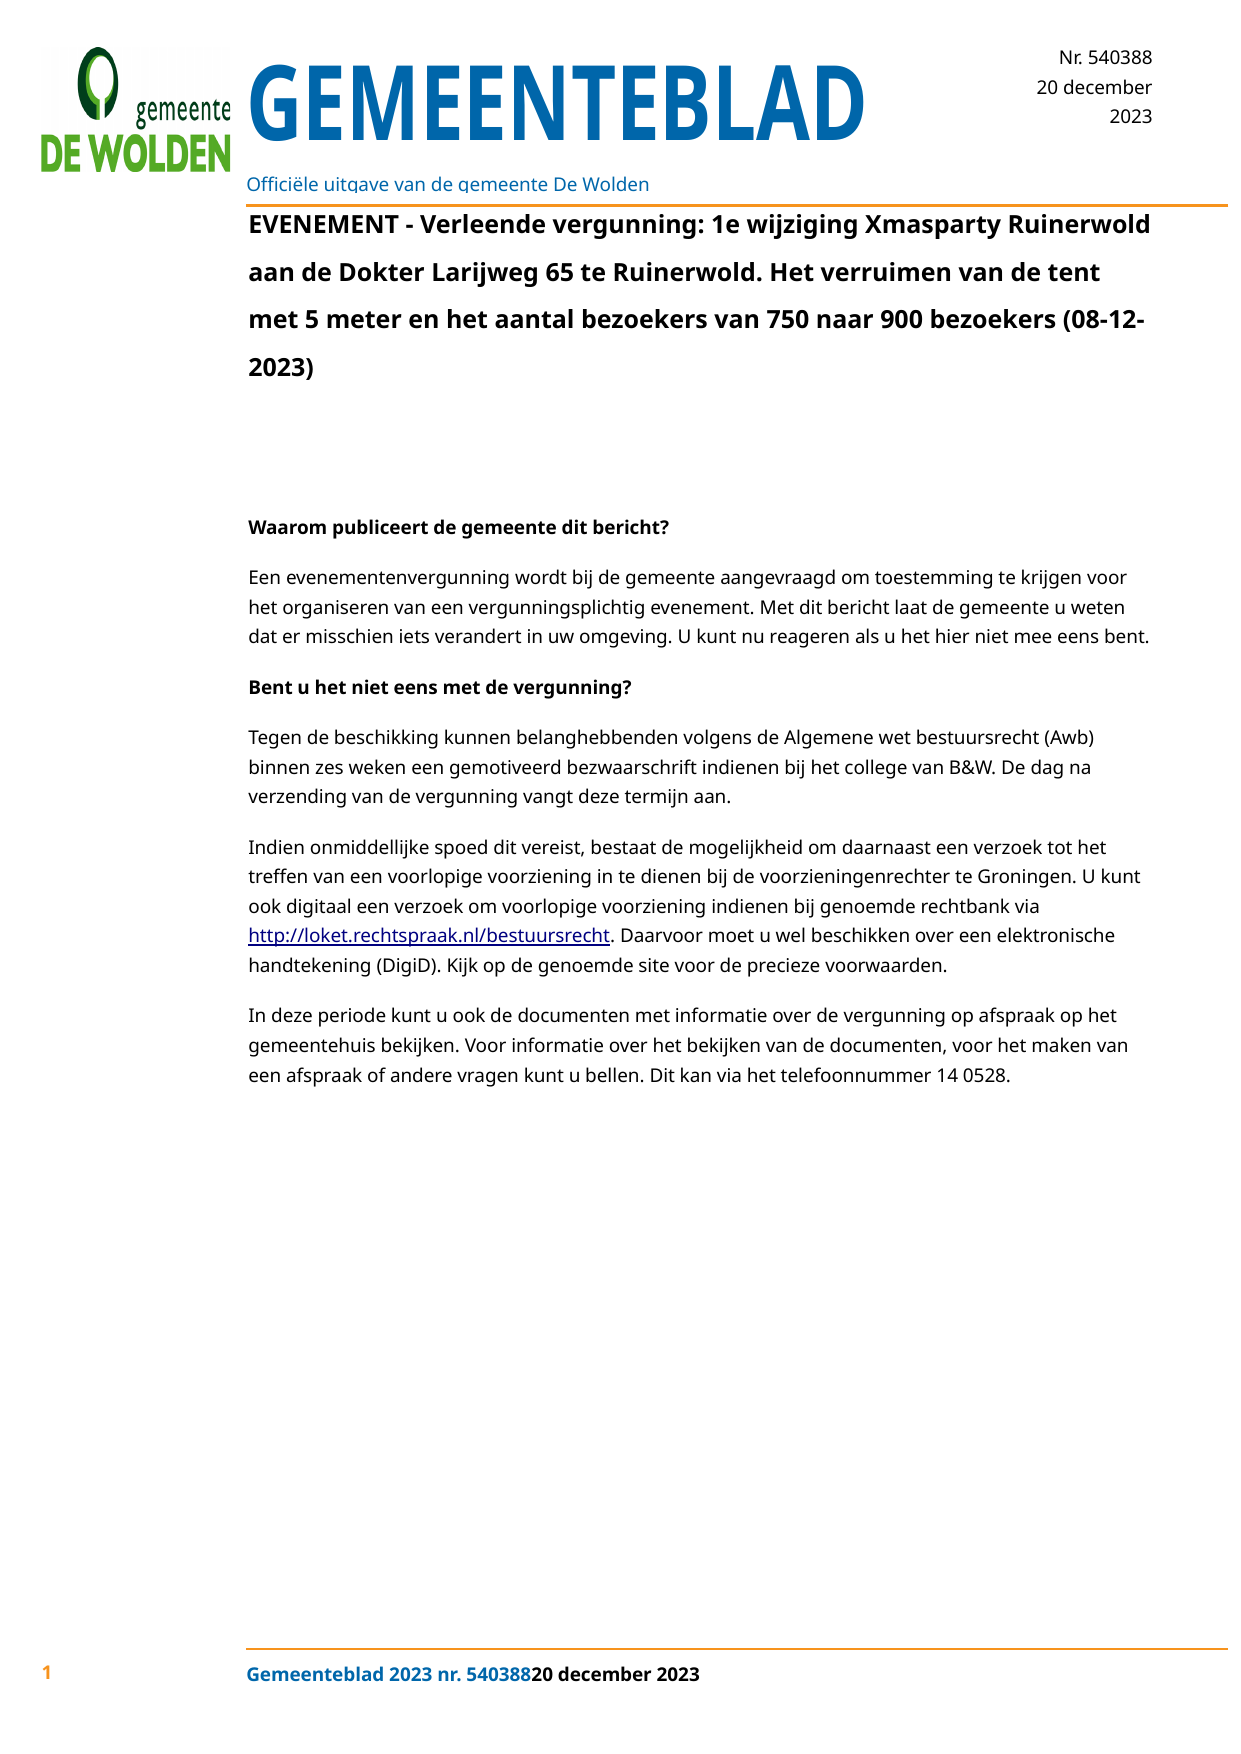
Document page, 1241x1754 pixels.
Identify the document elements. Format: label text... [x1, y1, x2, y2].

text Tegen de beschikking kunnen belanghebbenden volgens de Algemene wet bestuursrecht (Awb) binnen zes weken een gemotiveerd bezwaarschrift indienen bij het college van B&W. De dag na verzending van de vergunning vangt deze termijn aan. [248, 724, 1152, 809]
picture [41, 47, 231, 172]
text Een evenementenvergunning wordt bij de gemeente aangevraagd om toestemming te krijgen voor het organiseren van een vergunningsplichtig evenement. Met dit bericht laat de gemeente u weten dat er misschien iets verandert in uw omgeving. U kunt nu reageren als u het hier niet mee eens bent. [248, 564, 1152, 649]
text Indien onmiddellijke spoed dit vereist, bestaat de mogelijkheid om daarnaast een verzoek tot het treffen van een voorlopige voorziening in te dienen bij de voorzieningenrechter te Groningen. U kunt ook digitaal een verzoek om voorlopige voorziening indienen bij genoemde rechtbank via http://loket.rechtspraak.nl/bestuursrecht. Daarvoor moet u wel beschikken over een elektronische handtekening (DigiD). Kijk op de genoemde site voor de precieze voorwaarden. [248, 834, 1152, 978]
text Waarom publiceert de gemeente dit bericht? [248, 514, 1152, 540]
text In deze periode kunt u ook de documenten met informatie over de vergunning op afspraak op het gemeentehuis bekijken. Voor informatie over het bekijken van de documenten, voor het maken van een afspraak of andere vragen kunt u bellen. Dit kan via het telefoonnummer 14 0528. [248, 1003, 1152, 1088]
text EVENEMENT - Verleende vergunning: 1e wijziging Xmasparty Ruinerwold aan de Dokter Larijweg 65 te Ruinerwold. Het verruimen van de tent met 5 meter en het aantal bezoekers van 750 naar 900 bezoekers (08-12-2023) [248, 207, 1152, 384]
text Bent u het niet eens met de vergunning? [248, 674, 1152, 700]
